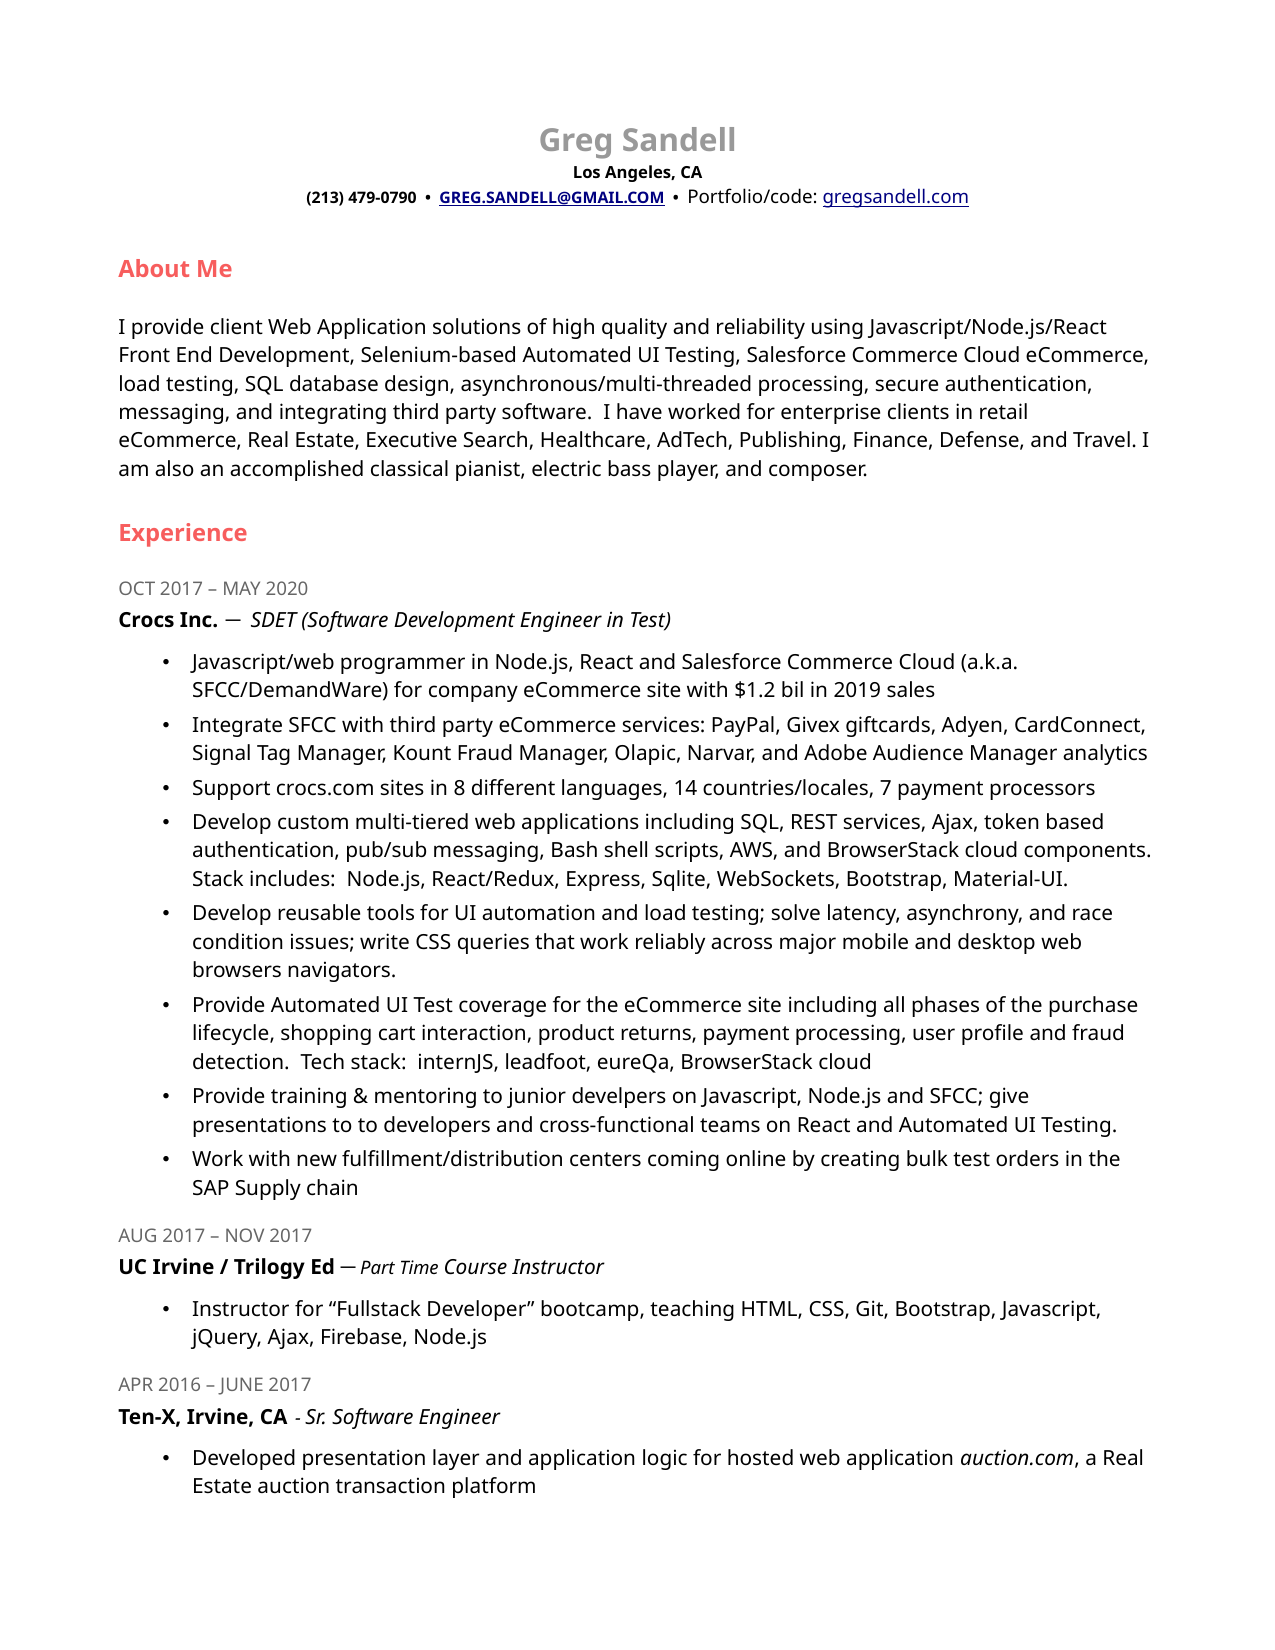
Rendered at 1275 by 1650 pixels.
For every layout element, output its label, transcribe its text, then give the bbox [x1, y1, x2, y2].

list Integrate SFCC with third party eCommerce services: PayPal, Givex giftcards, Adyen, CardConnect, Signal Tag Manager, Kount Fraud Manager, Olapic, Narvar, and Adobe Audience Manager analytics [162, 710, 1157, 767]
list Instructor for “Fullstack Developer” bootcamp, teaching HTML, CSS, Git, Bootstrap, Javascript, jQuery, Ajax, Firebase, Node.js [162, 1294, 1157, 1351]
subtitle APR 2016 – JUNE 2017 [118, 1371, 1157, 1397]
list Developed presentation layer and application logic for hosted web application auction.com, a Real Estate auction transaction platform [162, 1443, 1157, 1500]
text Los Angeles, CA [118, 161, 1157, 184]
subtitle UC Irvine / Trilogy Ed – Part Time Course Instructor [118, 1247, 1157, 1281]
text (213) 479-0790 • GREG.SANDELL@GMAIL.COM • Portfolio/code: gregsandell.com [118, 184, 1157, 209]
subtitle About Me [118, 252, 1157, 284]
list Support crocs.com sites in 8 different languages, 14 countries/locales, 7 payment processors [162, 773, 1157, 801]
list Javascript/web programmer in Node.js, React and Salesforce Commerce Cloud (a.k.a. SFCC/DemandWare) for company eCommerce site with $1.2 bil in 2019 sales [162, 647, 1157, 704]
list Provide training & mentoring to junior develpers on Javascript, Node.js and SFCC; give presentations to to developers and cross-functional teams on React and Automated UI Testing. [162, 1081, 1157, 1138]
list Develop reusable tools for UI automation and load testing; solve latency, asynchrony, and race condition issues; write CSS queries that work reliably across major mobile and desktop web browsers navigators. [162, 898, 1157, 984]
subtitle AUG 2017 – NOV 2017 [118, 1222, 1157, 1247]
text Greg Sandell [118, 118, 1157, 161]
list Provide Automated UI Test coverage for the eCommerce site including all phases of the purchase lifecycle, shopping cart interaction, product returns, payment processing, user profile and fraud detection. Tech stack: internJS, leadfoot, eureQa, BrowserStack cloud [162, 990, 1157, 1075]
list Develop custom multi-tiered web applications including SQL, REST services, Ajax, token based authentication, pub/sub messaging, Bash shell scripts, AWS, and BrowserStack cloud components. Stack includes: Node.js, React/Redux, Express, Sqlite, WebSockets, Bootstrap, Material-UI. [162, 807, 1157, 892]
subtitle Crocs Inc. – SDET (Software Development Engineer in Test) [118, 601, 1157, 634]
text I provide client Web Application solutions of high quality and reliability using Javascript/Node.js/React Front End Development, Selenium-based Automated UI Testing, Salesforce Commerce Cloud eCommerce, load testing, SQL database design, asynchronous/multi-threaded processing, secure authentication, messaging, and integrating third party software. I have worked for enterprise clients in retail eCommerce, Real Estate, Executive Search, Healthcare, AdTech, Publishing, Finance, Defense, and Travel. I am also an accomplished classical pianist, electric bass player, and composer. [118, 312, 1157, 482]
subtitle OCT 2017 – MAY 2020 [118, 575, 1157, 601]
subtitle Experience [118, 516, 1157, 548]
subtitle Ten-X, Irvine, CA - Sr. Software Engineer [118, 1397, 1157, 1430]
list Work with new fulfillment/distribution centers coming online by creating bulk test orders in the SAP Supply chain [162, 1144, 1157, 1201]
